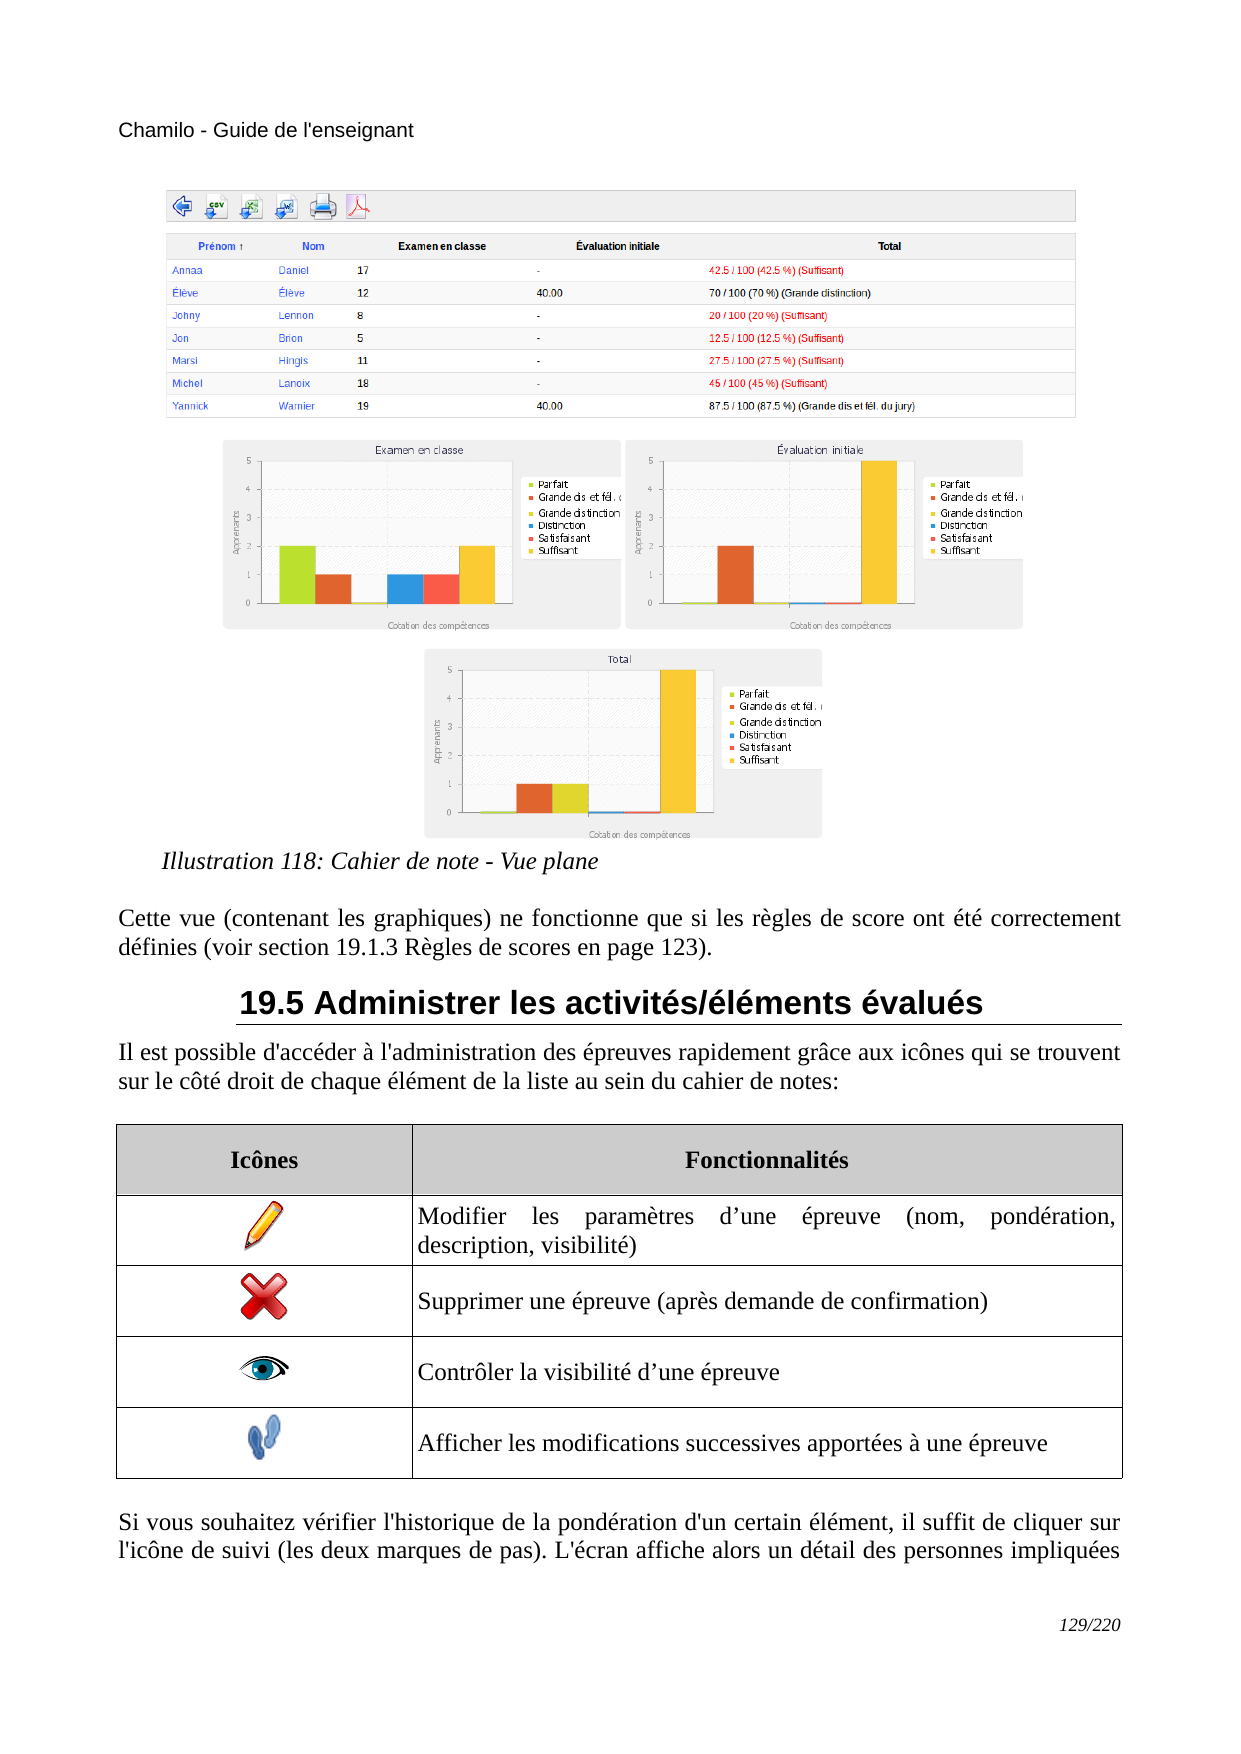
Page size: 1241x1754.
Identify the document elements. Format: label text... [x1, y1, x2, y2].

table_cell Afficher les modifications successives apportées à une épreuve [413, 1408, 1122, 1478]
text Illustration 118: Cahier de note - Vue plane [161, 846, 1078, 875]
subtitle Administrer les activités/éléments évalués [236, 980, 1122, 1024]
table_cell [117, 1337, 412, 1407]
table_header Icônes [117, 1125, 412, 1194]
table_header Fonctionnalités [413, 1125, 1122, 1194]
table_cell Modifier les paramètres d’une épreuve (nom, pondération, description, visibilité) [413, 1196, 1122, 1265]
picture [239, 1412, 289, 1463]
table_cell Contrôler la visibilité d’une épreuve [413, 1337, 1122, 1407]
table_cell Supprimer une épreuve (après demande de confirmation) [413, 1266, 1122, 1336]
table_cell [117, 1196, 412, 1265]
picture [161, 184, 1079, 846]
text Si vous souhaitez vérifier l'historique de la pondération d'un certain élément, il suffit de cliquer sur l'icône de suivi (les deux marques de pas). L'écran affiche alors un détail des personnes impliquées [118, 1507, 1122, 1564]
table_cell [117, 1266, 412, 1336]
table_cell [117, 1408, 412, 1478]
text Il est possible d'accéder à l'administration des épreuves rapidement grâce aux icônes qui se trouvent sur le côté droit de chaque élément de la liste au sein du cahier de notes: [118, 1037, 1122, 1095]
text Cette vue (contenant les graphiques) ne fonctionne que si les règles de score ont été correctement définies (voir section 19.1.3 Règles de scores en page 122). [118, 903, 1122, 961]
